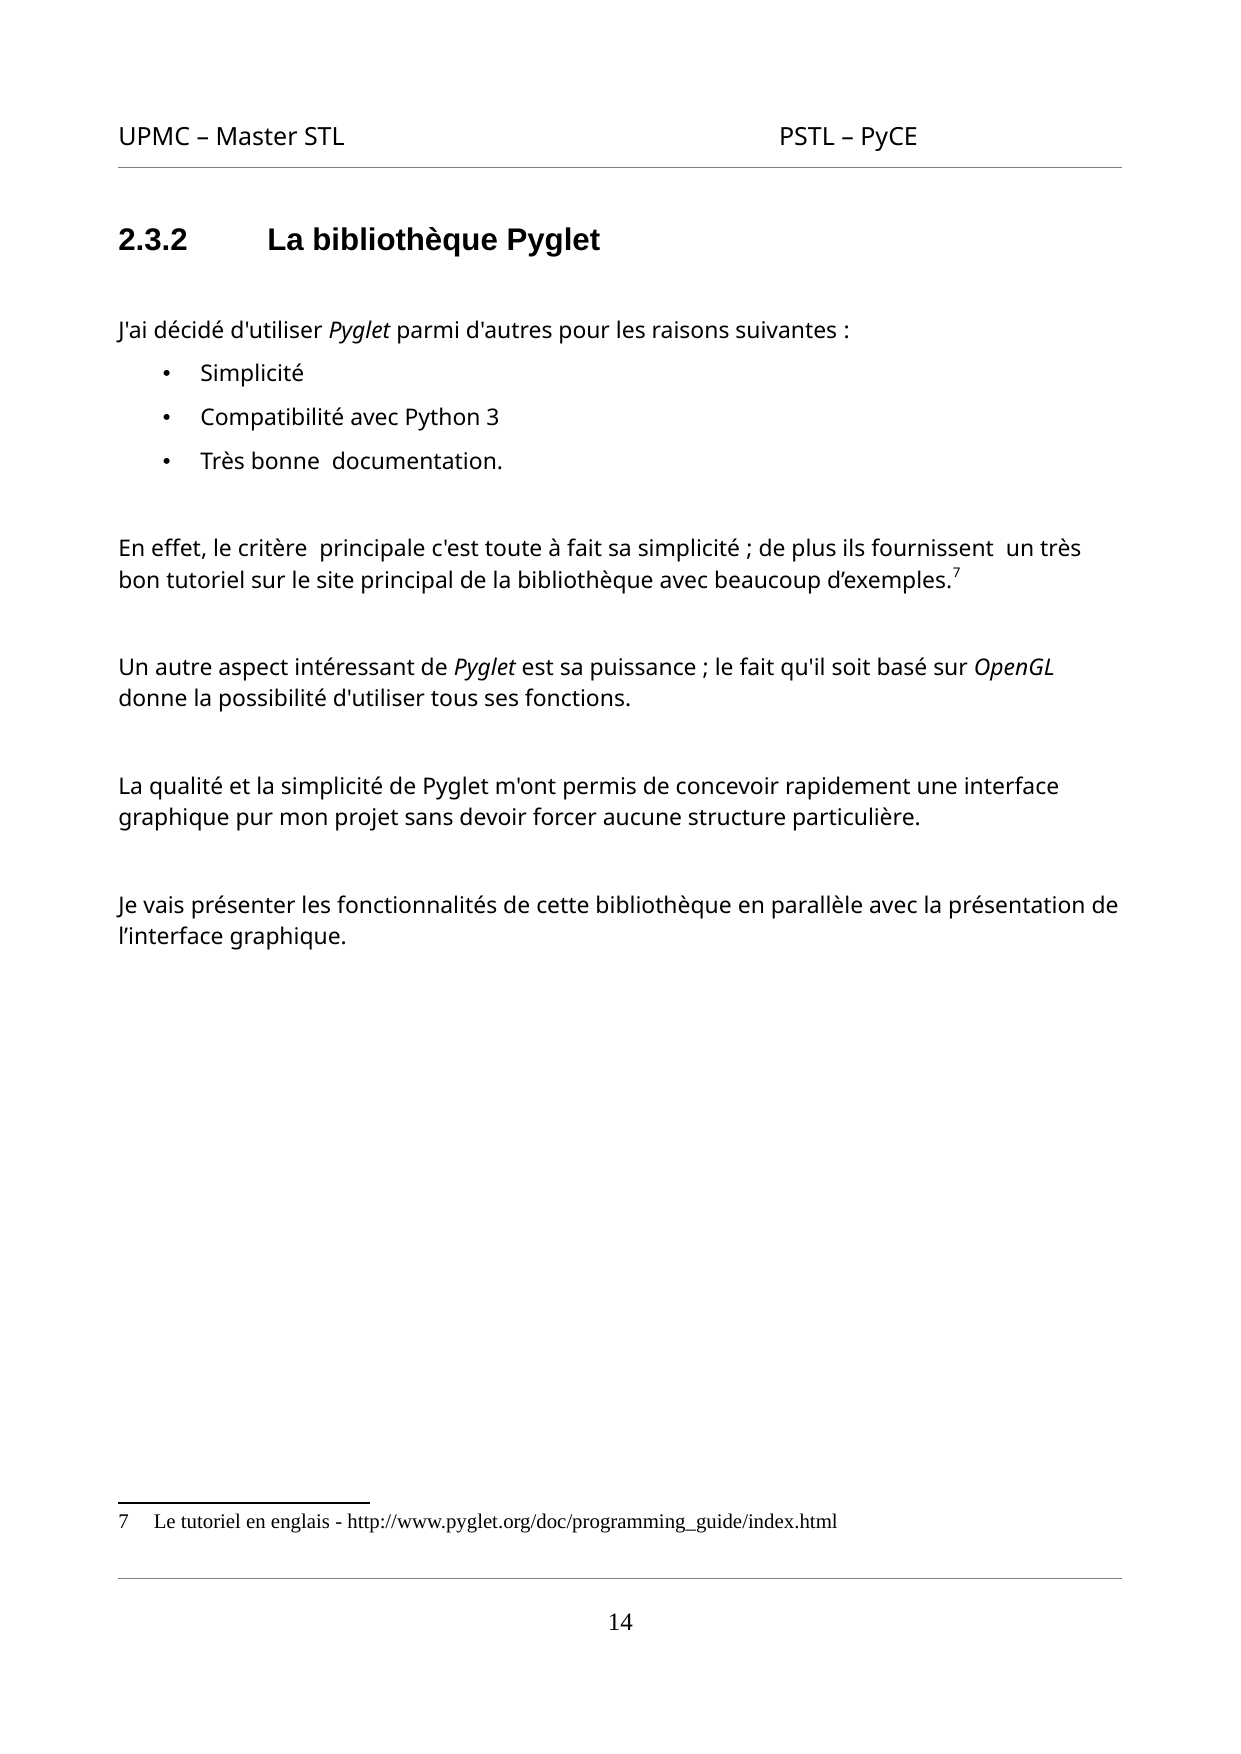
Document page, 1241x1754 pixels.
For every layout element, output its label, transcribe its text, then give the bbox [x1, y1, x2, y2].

text En effet, le critère principale c'est toute à fait sa simplicité ; de plus ils fournissent un très bon tutoriel sur le site principal de la bibliothèque avec beaucoup d’exemples. [118, 532, 1122, 595]
list Compatibilité avec Python 3 [163, 401, 1122, 432]
subtitle La bibliothèque Pyglet [118, 221, 1122, 257]
list Très bonne documentation. [163, 445, 1122, 476]
list Simplicité [163, 357, 1122, 388]
text Un autre aspect intéressant de Pyglet est sa puissance ; le fait qu'il soit basé sur OpenGL donne la possibilité d'utiliser tous ses fonctions. [118, 651, 1122, 713]
text Le tutoriel en englais - http://www.pyglet.org/doc/programming_guide/index.html [118, 1509, 1122, 1533]
text Je vais présenter les fonctionnalités de cette bibliothèque en parallèle avec la présentation de l’interface graphique. [118, 888, 1122, 951]
text La qualité et la simplicité de Pyglet m'ont permis de concevoir rapidement une interface graphique pur mon projet sans devoir forcer aucune structure particulière. [118, 770, 1122, 832]
text J'ai décidé d'utiliser Pyglet parmi d'autres pour les raisons suivantes : [118, 313, 1122, 345]
